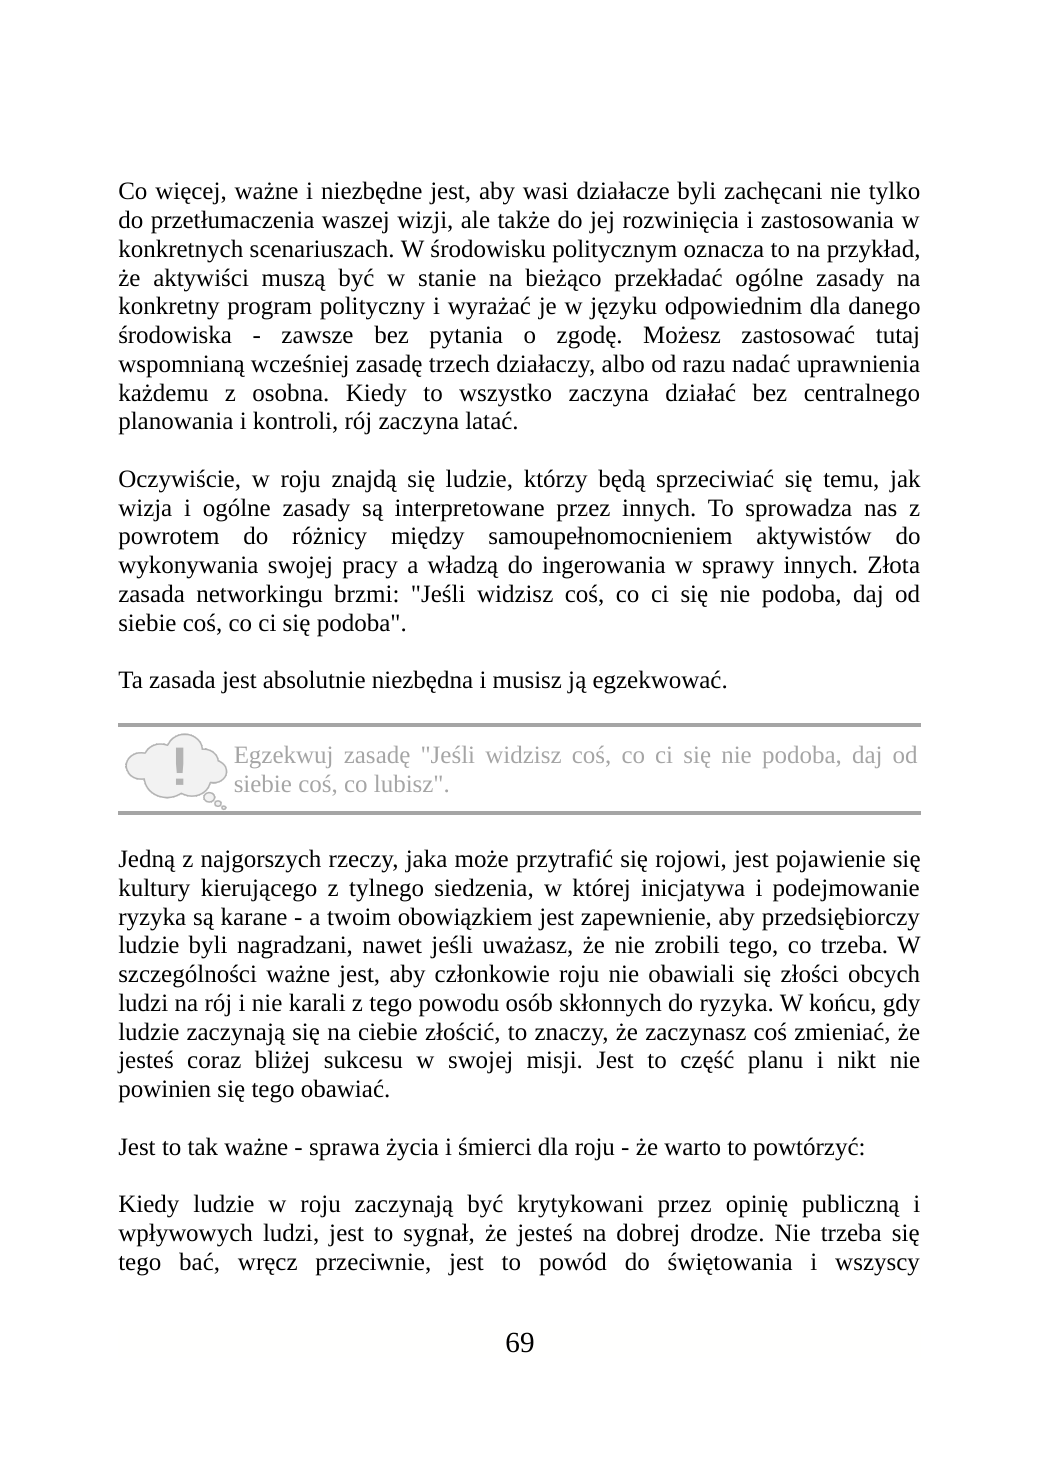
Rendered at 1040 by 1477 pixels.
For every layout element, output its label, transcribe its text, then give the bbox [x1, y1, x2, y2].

text Jest to tak ważne - sprawa życia i śmierci dla roju - że warto to powtórzyć: [118, 1132, 921, 1160]
text Jedną z najgorszych rzeczy, jaka może przytrafić się rojowi, jest pojawienie się kultury kierującego z tylnego siedzenia, w której inicjatywa i podejmowanie ryzyka są karane - a twoim obowiązkiem jest zapewnienie, aby przedsiębiorczy ludzie byli nagradzani, nawet jeśli uważasz, że nie zrobili tego, co trzeba. W szczególności ważne jest, aby członkowie roju nie obawiali się złości obcych ludzi na rój i nie karali z tego powodu osób skłonnych do ryzyka. W końcu, gdy ludzie zaczynają się na ciebie złościć, to znaczy, że zaczynasz coś zmieniać, że jesteś coraz bliżej sukcesu w swojej misji. Jest to część planu i nikt nie powinien się tego obawiać. [118, 844, 921, 1103]
table_header [118, 727, 231, 811]
table_header Egzekwuj zasadę "Jeśli widzisz coś, co ci się nie podoba, daj od siebie coś, co lubisz". [231, 727, 921, 811]
text Oczywiście, w roju znajdą się ludzie, którzy będą sprzeciwiać się temu, jak wizja i ogólne zasady są interpretowane przez innych. To sprowadza nas z powrotem do różnicy między samoupełnomocnieniem aktywistów do wykonywania swojej pracy a władzą do ingerowania w sprawy innych. Złota zasada networkingu brzmi: "Jeśli widzisz coś, co ci się nie podoba, daj od siebie coś, co ci się podoba". [118, 464, 921, 636]
picture [121, 729, 231, 815]
text Ta zasada jest absolutnie niezbędna i musisz ją egzekwować. [118, 665, 921, 694]
text Kiedy ludzie w roju zaczynają być krytykowani przez opinię publiczną i wpływowych ludzi, jest to sygnał, że jesteś na dobrej drodze. Nie trzeba się tego bać, wręcz przeciwnie, jest to powód do świętowania i wszyscy [118, 1189, 921, 1275]
text Co więcej, ważne i niezbędne jest, aby wasi działacze byli zachęcani nie tylko do przetłumaczenia waszej wizji, ale także do jej rozwinięcia i zastosowania w konkretnych scenariuszach. W środowisku politycznym oznacza to na przykład, że aktywiści muszą być w stanie na bieżąco przekładać ogólne zasady na konkretny program polityczny i wyrażać je w języku odpowiednim dla danego środowiska - zawsze bez pytania o zgodę. Możesz zastosować tutaj wspomnianą wcześniej zasadę trzech działaczy, albo od razu nadać uprawnienia każdemu z osobna. Kiedy to wszystko zaczyna działać bez centralnego planowania i kontroli, rój zaczyna latać. [118, 176, 921, 435]
